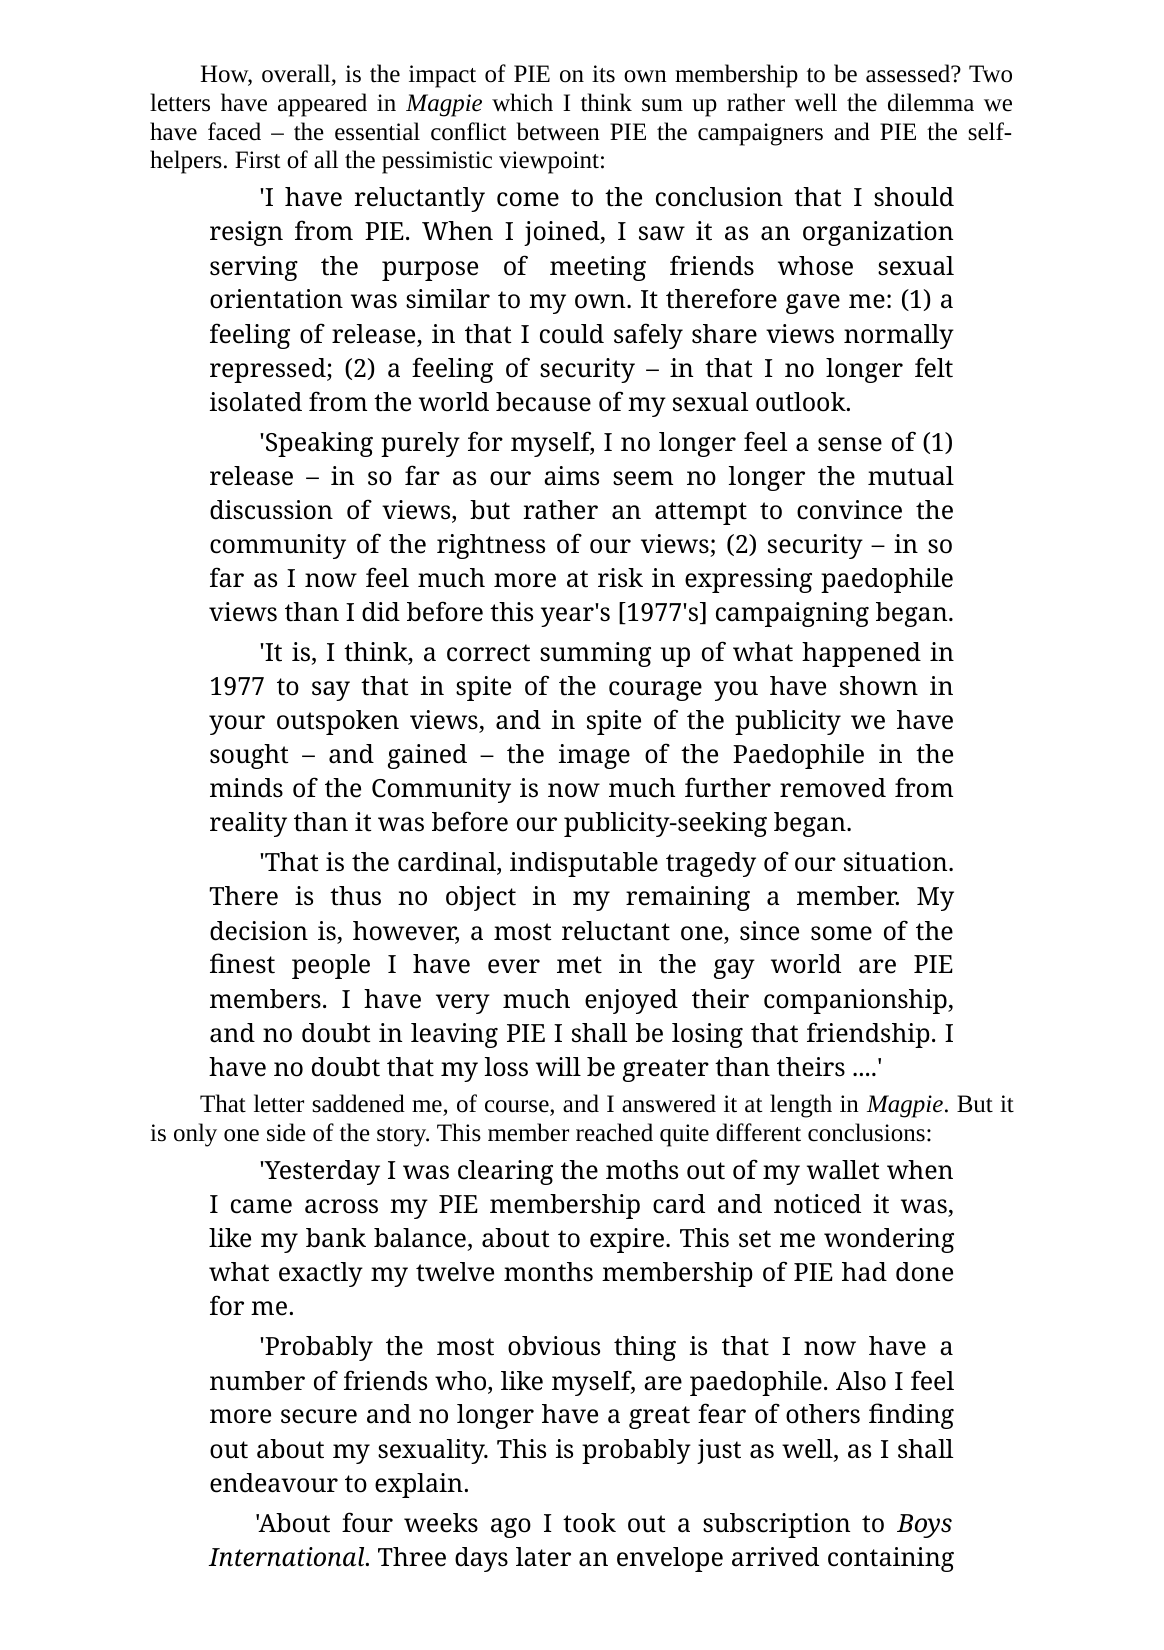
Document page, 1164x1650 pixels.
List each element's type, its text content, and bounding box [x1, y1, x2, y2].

text 'Probably the most obvious thing is that I now have a number of friends who, like myself, are paedophile. Also I feel more secure and no longer have a great fear of others finding out about my sexuality. This is probably just as well, as I shall endeavour to explain. [209, 1329, 955, 1499]
text 'About four weeks ago I took out a subscription to Boys International. Three days later an envelope arrived containing [209, 1505, 955, 1573]
text 'Speaking purely for myself, I no longer feel a sense of (1) release – in so far as our aims seem no longer the mutual discussion of views, but rather an attempt to convince the community of the rightness of our views; (2) security – in so far as I now feel much more at risk in expressing paedophile views than I did before this year's [1977's] campaigning began. [209, 424, 955, 629]
text 'It is, I think, a correct summing up of what happened in 1977 to say that in spite of the courage you have shown in your outspoken views, and in spite of the publicity we have sought – and gained – the image of the Paedophile in the minds of the Community is now much further removed from reality than it was before our publicity-seeking began. [209, 635, 955, 839]
text 'That is the cardinal, indisputable tragedy of our situation. There is thus no object in my remaining a member. My decision is, however, a most reluctant one, since some of the finest people I have ever met in the gay world are PIE members. I have very much enjoyed their companionship, and no doubt in leaving PIE I shall be losing that friendship. I have no doubt that my loss will be greater than theirs ....' [209, 845, 955, 1083]
text How, overall, is the impact of PIE on its own membership to be assessed? Two letters have appeared in Magpie which I think sum up rather well the dilemma we have faced – the essential conflict between PIE the campaigners and PIE the self-helpers. First of all the pessimistic viewpoint: [150, 59, 1014, 174]
text 'Yesterday I was clearing the moths out of my wallet when I came across my PIE membership card and noticed it was, like my bank balance, about to expire. This set me wondering what exactly my twelve months membership of PIE had done for me. [209, 1153, 955, 1323]
text 'I have reluctantly come to the conclusion that I should resign from PIE. When I joined, I saw it as an organization serving the purpose of meeting friends whose sexual orientation was similar to my own. It therefore gave me: (1) a feeling of release, in that I could safely share views normally repressed; (2) a feeling of security – in that I no longer felt isolated from the world because of my sexual outlook. [209, 180, 955, 418]
text That letter saddened me, of course, and I answered it at length in Magpie. But it is only one side of the story. This member reached quite different conclusions: [150, 1089, 1014, 1147]
